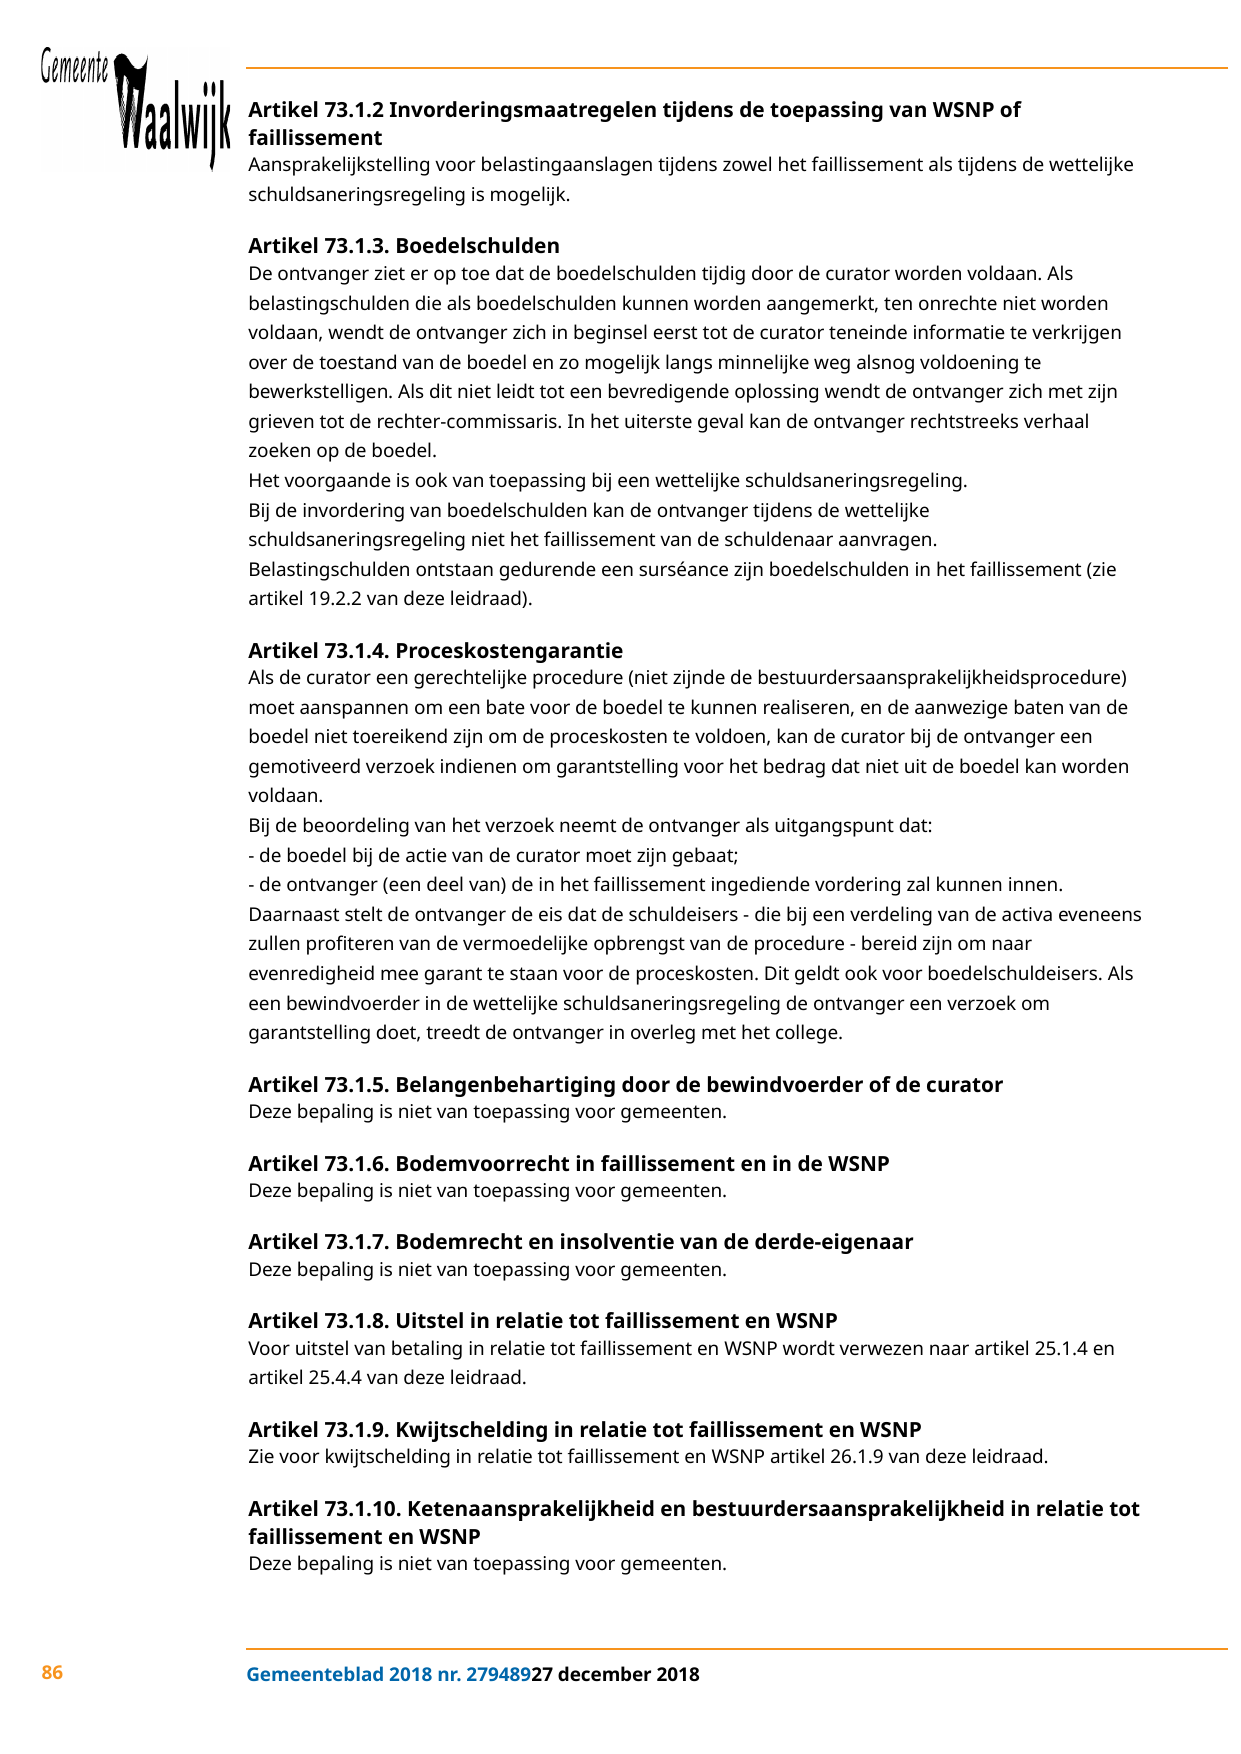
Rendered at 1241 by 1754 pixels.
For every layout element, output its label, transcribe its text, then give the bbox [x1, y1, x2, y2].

text Artikel 73.1.6. Bodemvoorrecht in faillissement en in de WSNP [248, 1149, 1152, 1177]
text Deze bepaling is niet van toepassing voor gemeenten. [248, 1098, 1152, 1124]
text De ontvanger ziet er op toe dat de boedelschulden tijdig door de curator worden voldaan. Als belastingschulden die als boedelschulden kunnen worden aangemerkt, ten onrechte niet worden voldaan, wendt de ontvanger zich in beginsel eerst tot de curator teneinde informatie te verkrijgen over de toestand van de boedel en zo mogelijk langs minnelijke weg alsnog voldoening te bewerkstelligen. Als dit niet leidt tot een bevredigende oplossing wendt de ontvanger zich met zijn grieven tot de rechter-commissaris. In het uiterste geval kan de ontvanger rechtstreeks verhaal zoeken op de boedel. [248, 260, 1152, 463]
text Voor uitstel van betaling in relatie tot faillissement en WSNP wordt verwezen naar artikel 25.1.4 en artikel 25.4.4 van deze leidraad. [248, 1335, 1152, 1390]
text Het voorgaande is ook van toepassing bij een wettelijke schuldsaneringsregeling. [248, 467, 1152, 493]
text Deze bepaling is niet van toepassing voor gemeenten. [248, 1256, 1152, 1282]
text Artikel 73.1.10. Ketenaansprakelijkheid en bestuurdersaansprakelijkheid in relatie tot faillissement en WSNP [248, 1494, 1152, 1551]
text - de boedel bij de actie van de curator moet zijn gebaat; [248, 842, 1152, 868]
text Artikel 73.1.3. Boedelschulden [248, 232, 1152, 260]
text Artikel 73.1.8. Uitstel in relatie tot faillissement en WSNP [248, 1306, 1152, 1335]
text Belastingschulden ontstaan gedurende een surséance zijn boedelschulden in het faillissement (zie artikel 19.2.2 van deze leidraad). [248, 556, 1152, 611]
text Als de curator een gerechtelijke procedure (niet zijnde de bestuurdersaansprakelijkheidsprocedure) moet aanspannen om een bate voor de boedel te kunnen realiseren, en de aanwezige baten van de boedel niet toereikend zijn om de proceskosten te voldoen, kan de curator bij de ontvanger een gemotiveerd verzoek indienen om garantstelling voor het bedrag dat niet uit de boedel kan worden voldaan. [248, 664, 1152, 808]
text Artikel 73.1.5. Belangenbehartiging door de bewindvoerder of de curator [248, 1070, 1152, 1098]
text Artikel 73.1.9. Kwijtschelding in relatie tot faillissement en WSNP [248, 1415, 1152, 1443]
text Deze bepaling is niet van toepassing voor gemeenten. [248, 1551, 1152, 1576]
text Artikel 73.1.7. Bodemrecht en insolventie van de derde-eigenaar [248, 1227, 1152, 1256]
text Artikel 73.1.4. Proceskostengarantie [248, 636, 1152, 664]
text Zie voor kwijtschelding in relatie tot faillissement en WSNP artikel 26.1.9 van deze leidraad. [248, 1443, 1152, 1469]
text Bij de beoordeling van het verzoek neemt de ontvanger als uitgangspunt dat: [248, 812, 1152, 838]
text Aansprakelijkstelling voor belastingaanslagen tijdens zowel het faillissement als tijdens de wettelijke schuldsaneringsregeling is mogelijk. [248, 152, 1152, 207]
text - de ontvanger (een deel van) de in het faillissement ingediende vordering zal kunnen innen. [248, 871, 1152, 897]
text Artikel 73.1.2 Invorderingsmaatregelen tijdens de toepassing van WSNP of faillissement [248, 95, 1152, 152]
picture [41, 47, 231, 172]
text Deze bepaling is niet van toepassing voor gemeenten. [248, 1177, 1152, 1203]
text Daarnaast stelt de ontvanger de eis dat de schuldeisers - die bij een verdeling van de activa eveneens zullen profiteren van de vermoedelijke opbrengst van de procedure - bereid zijn om naar evenredigheid mee garant te staan voor de proceskosten. Dit geldt ook voor boedelschuldeisers. Als een bewindvoerder in de wettelijke schuldsaneringsregeling de ontvanger een verzoek om garantstelling doet, treedt de ontvanger in overleg met het college. [248, 901, 1152, 1045]
text Bij de invordering van boedelschulden kan de ontvanger tijdens de wettelijke schuldsaneringsregeling niet het faillissement van de schuldenaar aanvragen. [248, 497, 1152, 552]
